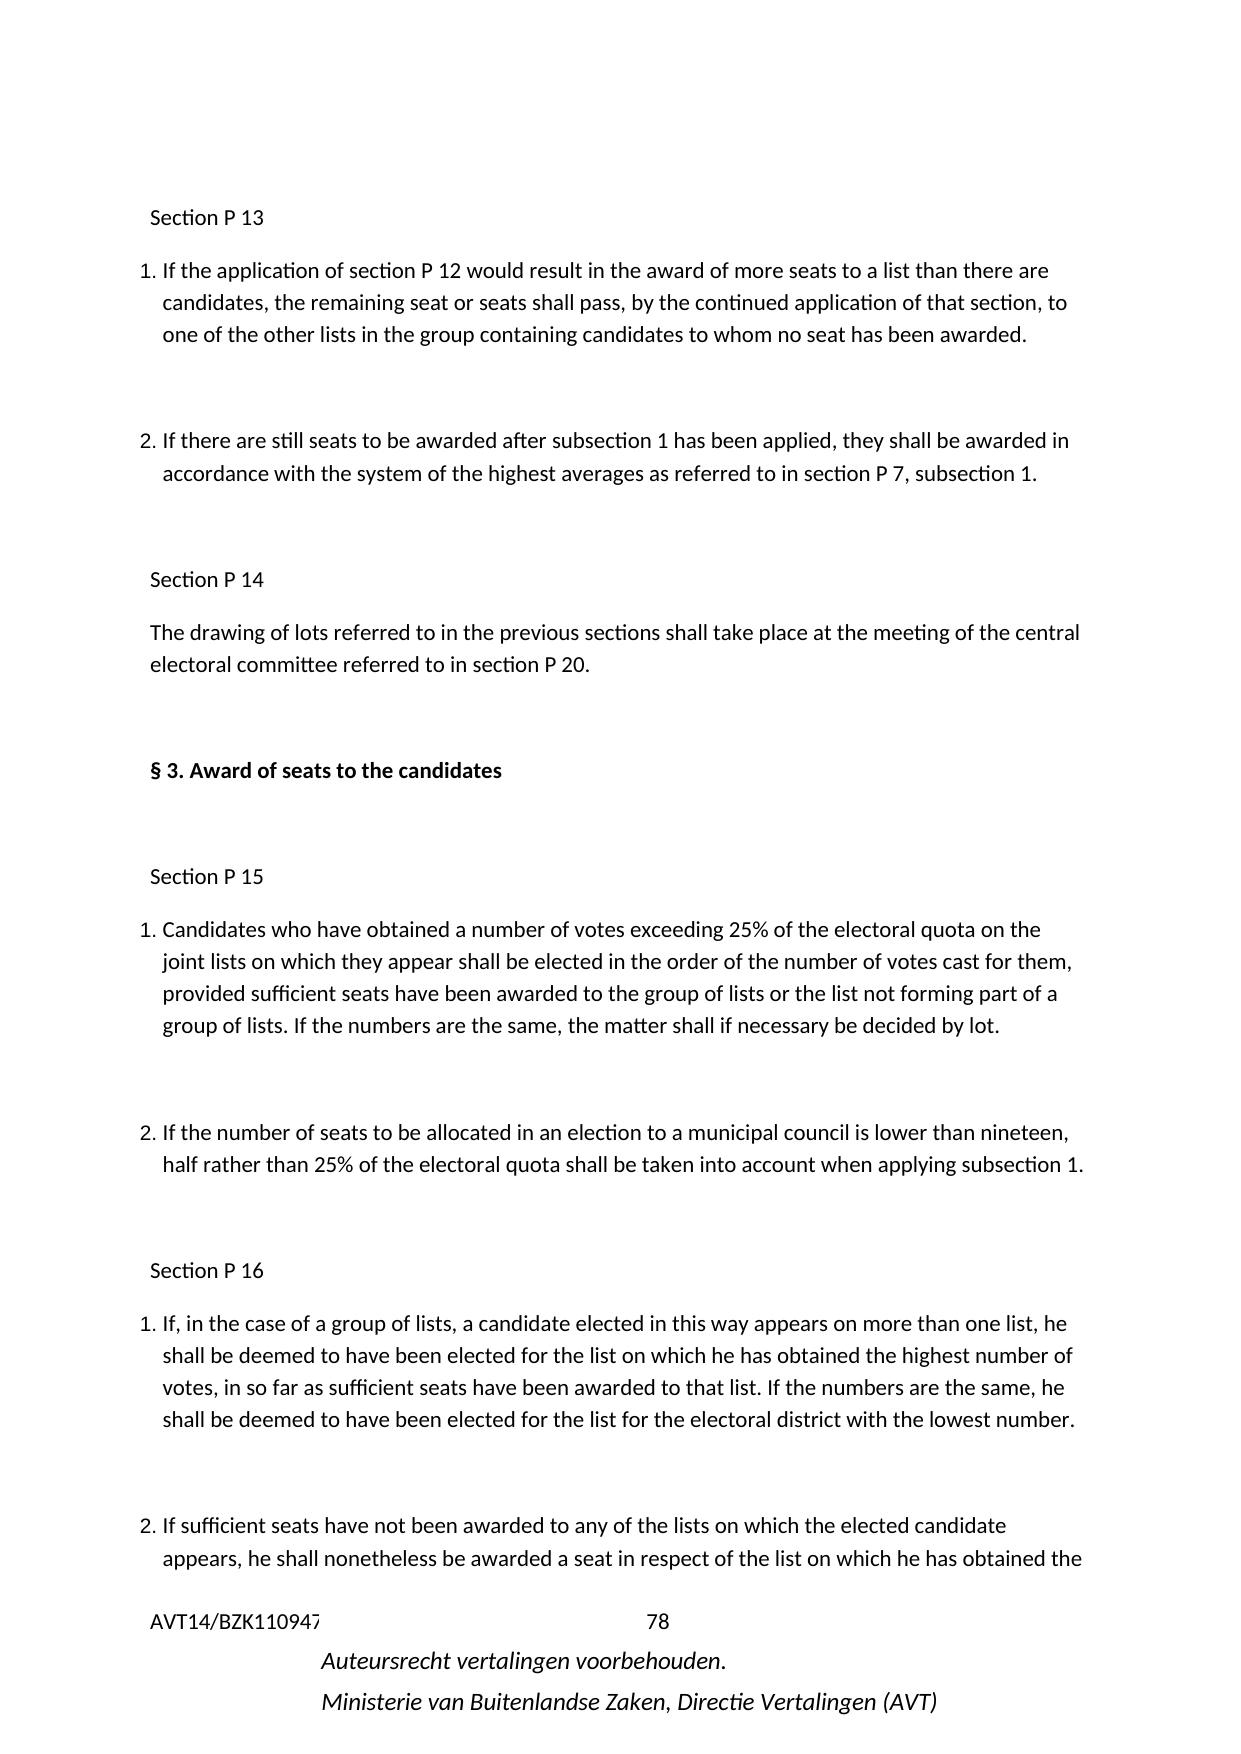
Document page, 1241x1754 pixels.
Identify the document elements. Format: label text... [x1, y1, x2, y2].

list Candidates who have obtained a number of votes exceeding 25% of the electoral quota on the joint lists on which they appear shall be elected in the order of the number of votes cast for them, provided sufficient seats have been awarded to the group of lists or the list not forming part of a group of lists. If the numbers are the same, the matter shall if necessary be decided by lot. [139, 915, 1090, 1039]
text Section P 16 [150, 1256, 1090, 1284]
text § 3. Award of seats to the candidates [150, 756, 1090, 784]
text Section P 13 [150, 203, 1090, 231]
list If sufficient seats have not been awarded to any of the lists on which the elected candidate appears, he shall nonetheless be awarded a seat in respect of the list on which he has obtained the [139, 1511, 1090, 1572]
list If, in the case of a group of lists, a candidate elected in this way appears on more than one list, he shall be deemed to have been elected for the list on which he has obtained the highest number of votes, in so far as sufficient seats have been awarded to that list. If the numbers are the same, he shall be deemed to have been elected for the list for the electoral district with the lowest number. [139, 1309, 1090, 1433]
text Section P 14 [150, 565, 1090, 593]
text The drawing of lots referred to in the previous sections shall take place at the meeting of the central electoral committee referred to in section P 20. [150, 618, 1090, 678]
text Section P 15 [150, 862, 1090, 890]
list If the number of seats to be allocated in an election to a municipal council is lower than nineteen, half rather than 25% of the electoral quota shall be taken into account when applying subsection 1. [139, 1118, 1090, 1178]
list If the application of section P 12 would result in the award of more seats to a list than there are candidates, the remaining seat or seats shall pass, by the continued application of that section, to one of the other lists in the group containing candidates to whom no seat has been awarded. [139, 256, 1090, 348]
list If there are still seats to be awarded after subsection 1 has been applied, they shall be awarded in accordance with the system of the highest averages as referred to in section P 7, subsection 1. [139, 426, 1090, 487]
